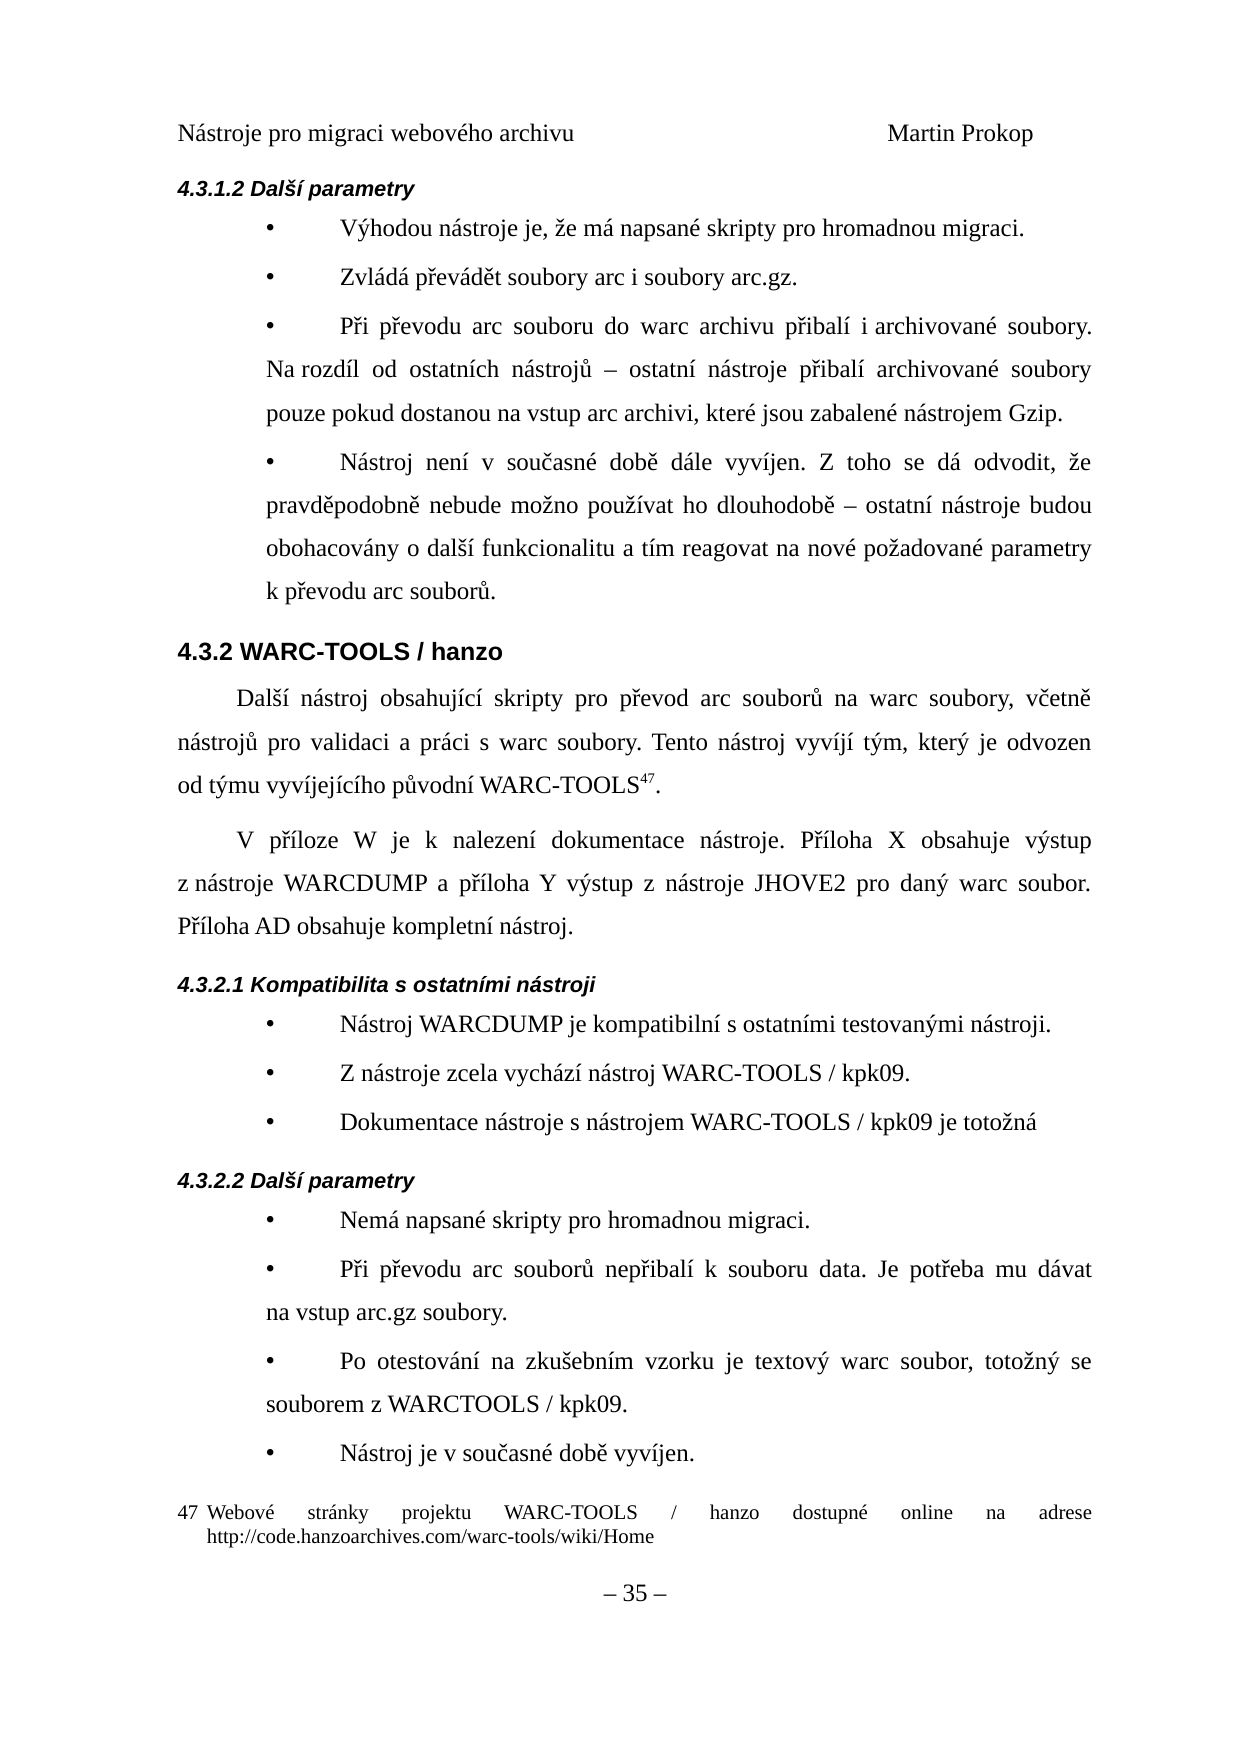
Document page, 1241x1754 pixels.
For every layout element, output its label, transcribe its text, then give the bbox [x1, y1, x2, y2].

list Při převodu arc souboru do warc archivu přibalí i archivované soubory. Na rozdíl od ostatních nástrojů – ostatní nástroje přibalí archivované soubory pouze pokud dostanou na vstup arc archivi, které jsou zabalené nástrojem Gzip. [266, 311, 1093, 426]
list Výhodou nástroje je, že má napsané skripty pro hromadnou migraci. [266, 213, 1093, 242]
subtitle 4.3.2.2 Další parametry [177, 1168, 1093, 1193]
subtitle 4.3.2.1 Kompatibilita s ostatními nástroji [177, 972, 1093, 997]
list Nástroj není v současné době dále vyvíjen. Z toho se dá odvodit, že pravděpodobně nebude možno používat ho dlouhodobě – ostatní nástroje budou obohacovány o další funkcionalitu a tím reagovat na nové požadované parametry k převodu arc souborů. [266, 447, 1093, 605]
list Zvládá převádět soubory arc i soubory arc.gz. [266, 262, 1093, 291]
list Po otestování na zkušebním vzorku je textový warc soubor, totožný se souborem z WARCTOOLS / kpk09. [266, 1346, 1093, 1418]
text Webové stránky projektu WARC-TOOLS / hanzo dostupné online na adrese http://code.hanzoarchives.com/warc-tools/wiki/Home [177, 1500, 1093, 1548]
list Z nástroje zcela vychází nástroj WARC-TOOLS / kpk09. [266, 1058, 1093, 1087]
text V příloze W je k nalezení dokumentace nástroje. Příloha X obsahuje výstup z nástroje WARCDUMP a příloha Y výstup z nástroje JHOVE2 pro daný warc soubor. Příloha AD obsahuje kompletní nástroj. [177, 825, 1093, 940]
list Nemá napsané skripty pro hromadnou migraci. [266, 1205, 1093, 1233]
subtitle 4.3.2 WARC-TOOLS / hanzo [177, 637, 1093, 666]
list Nástroj je v současné době vyvíjen. [266, 1438, 1093, 1467]
text Další nástroj obsahující skripty pro převod arc souborů na warc soubory, včetně nástrojů pro validaci a práci s warc soubory. Tento nástroj vyvíjí tým, který je odvozen od týmu vyvíjejícího původní WARC-TOOLS. [177, 683, 1093, 798]
list Při převodu arc souborů nepřibalí k souboru data. Je potřeba mu dávat na vstup arc.gz soubory. [266, 1254, 1093, 1326]
subtitle 4.3.1.2 Další parametry [177, 176, 1093, 202]
list Dokumentace nástroje s nástrojem WARC-TOOLS / kpk09 je totožná [266, 1107, 1093, 1136]
list Nástroj WARCDUMP je kompatibilní s ostatními testovanými nástroji. [266, 1009, 1093, 1037]
